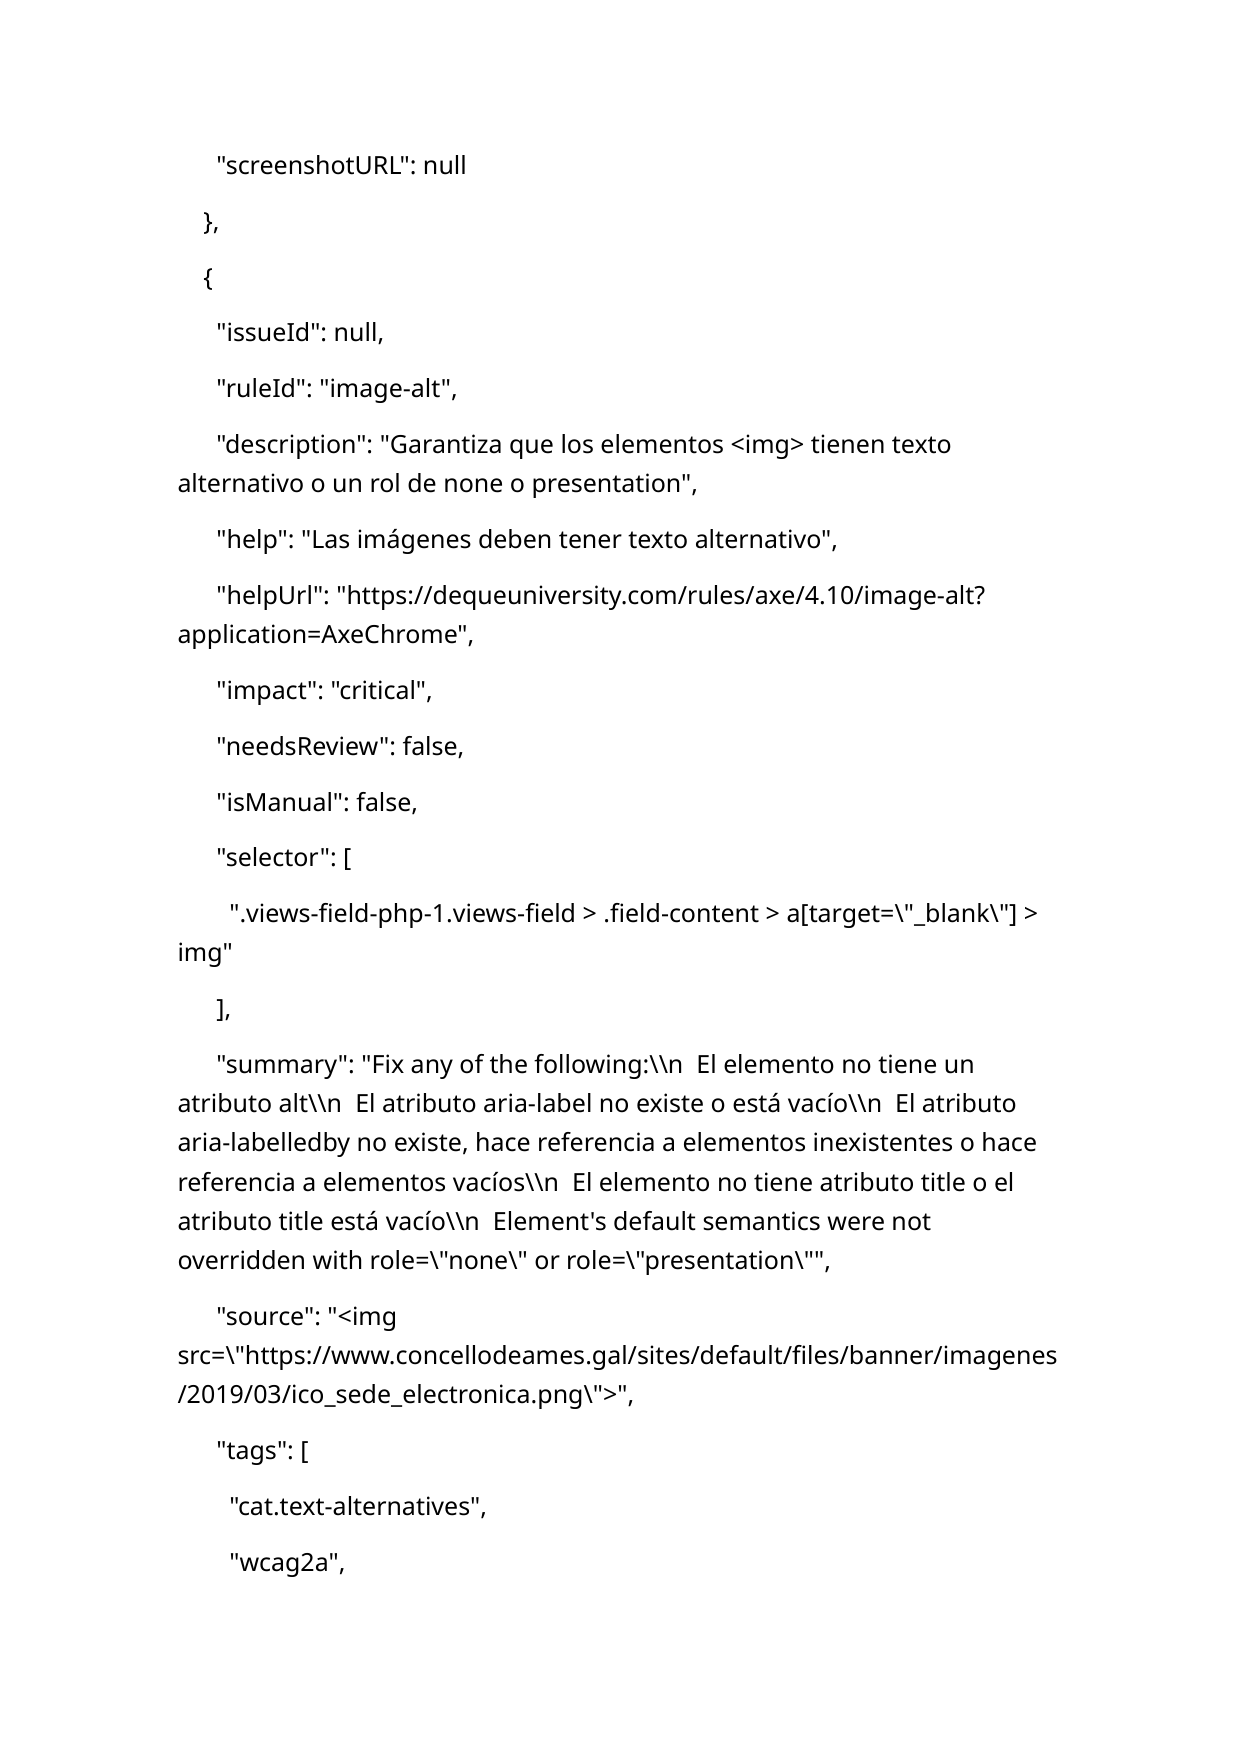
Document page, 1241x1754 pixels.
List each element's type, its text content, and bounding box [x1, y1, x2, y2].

text "issueId": null, [177, 315, 1063, 349]
text ], [177, 991, 1063, 1025]
text "screenshotURL": null [177, 148, 1063, 182]
text "source": "<img src=\"https://www.concellodeames.gal/sites/default/files/banner/imagenes/2019/03/ico_sede_electronica.png\">", [177, 1298, 1063, 1411]
text "needsReview": false, [177, 728, 1063, 762]
text "summary": "Fix any of the following:\\n El elemento no tiene un atributo alt\\n El atributo aria-label no existe o está vacío\\n El atributo aria-labelledby no existe, hace referencia a elementos inexistentes o hace referencia a elementos vacíos\\n El elemento no tiene atributo title o el atributo title está vacío\\n Element's default semantics were not overridden with role=\"none\" or role=\"presentation\"", [177, 1047, 1063, 1277]
text ".views-field-php-1.views-field > .field-content > a[target=\"_blank\"] > img" [177, 896, 1063, 969]
text "isManual": false, [177, 784, 1063, 818]
text "selector": [ [177, 840, 1063, 874]
text "cat.text-alternatives", [177, 1488, 1063, 1522]
text "tags": [ [177, 1433, 1063, 1467]
text "wcag2a", [177, 1544, 1063, 1578]
text "ruleId": "image-alt", [177, 371, 1063, 405]
text }, [177, 203, 1063, 237]
text "description": "Garantiza que los elementos <img> tienen texto alternativo o un rol de none o presentation", [177, 427, 1063, 500]
text "impact": "critical", [177, 673, 1063, 707]
text "helpUrl": "https://dequeuniversity.com/rules/axe/4.10/image-alt?application=AxeChrome", [177, 578, 1063, 651]
text { [177, 259, 1063, 293]
text "help": "Las imágenes deben tener texto alternativo", [177, 522, 1063, 556]
